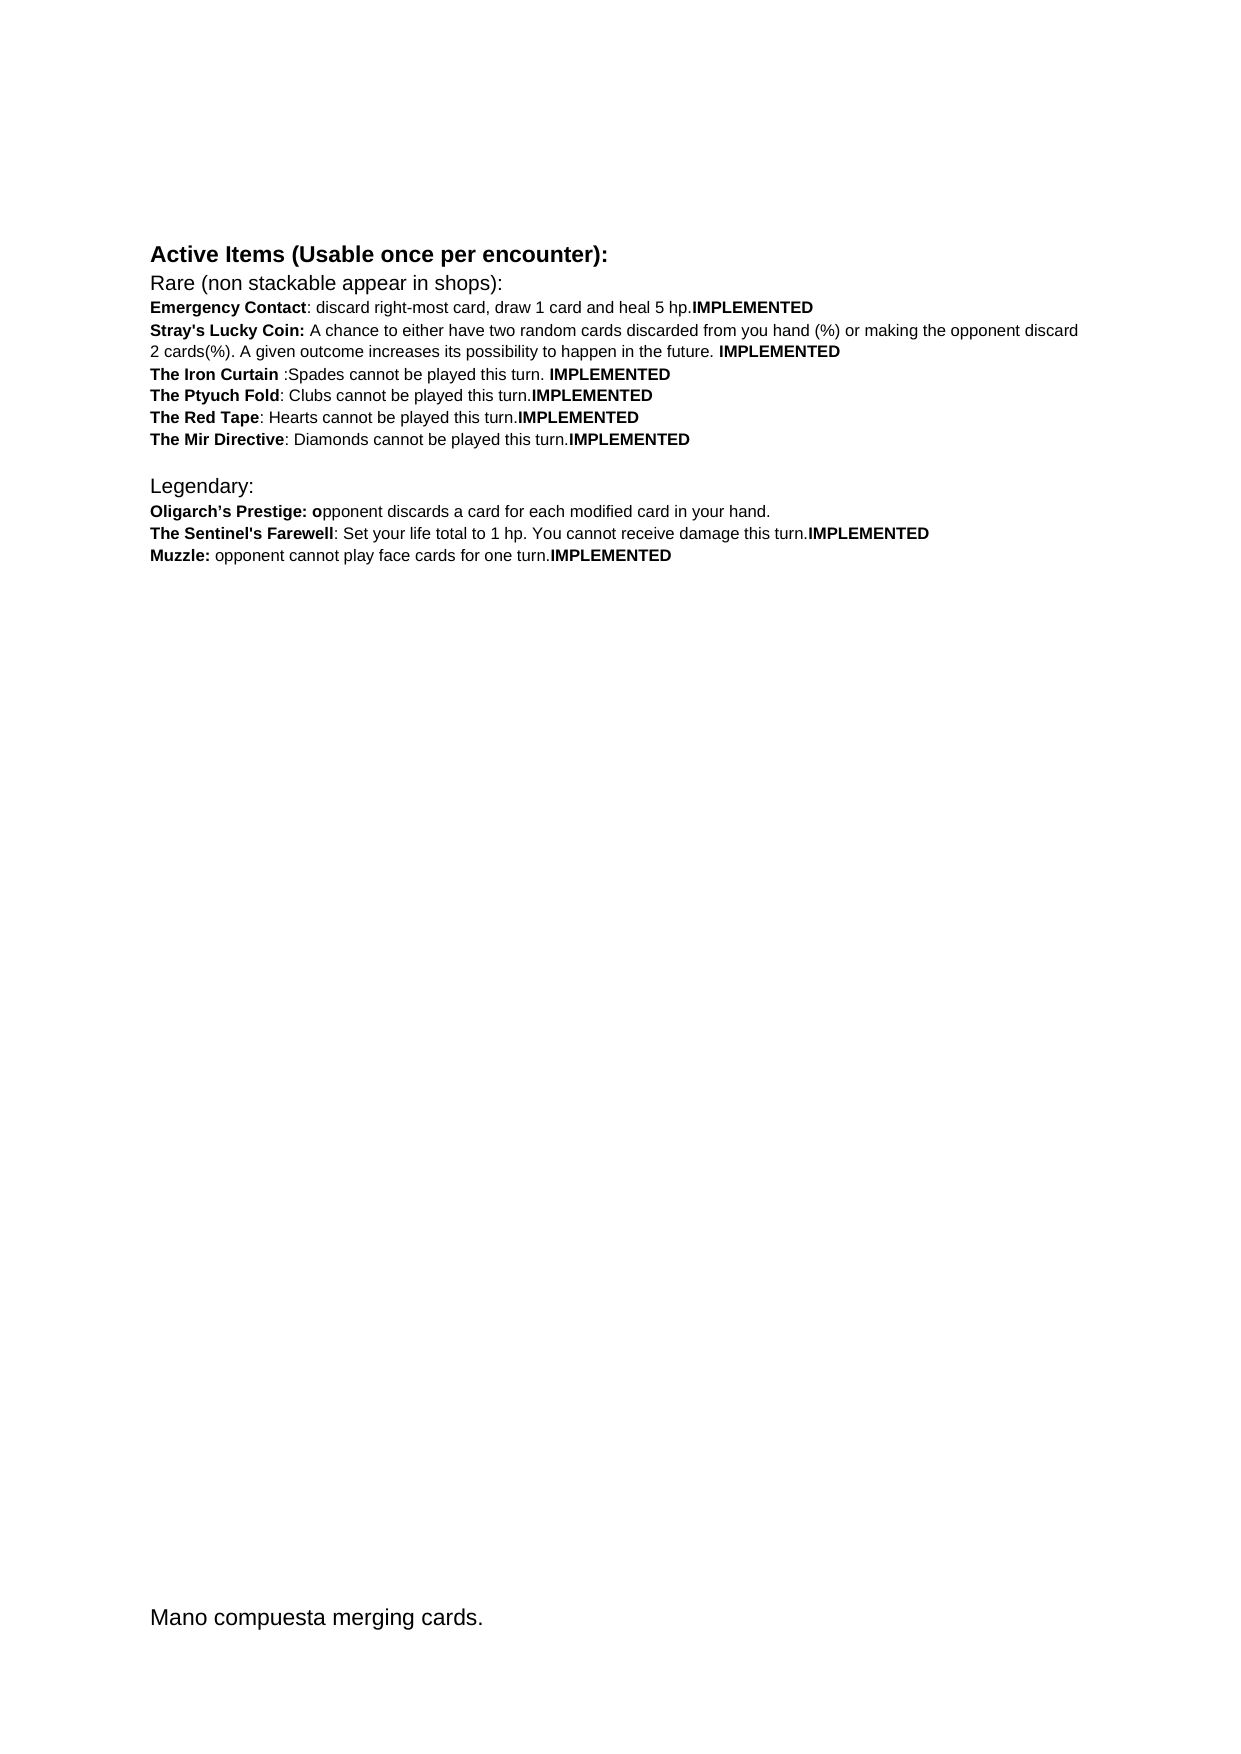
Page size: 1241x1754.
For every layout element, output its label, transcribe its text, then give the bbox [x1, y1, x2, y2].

text The Iron Curtain :Spades cannot be played this turn. IMPLEMENTED [150, 364, 1090, 383]
text The Ptyuch Fold: Clubs cannot be played this turn.IMPLEMENTED [150, 386, 1090, 405]
text Stray's Lucky Coin: A chance to either have two random cards discarded from you hand (%) or making the opponent discard 2 cards(%). A given outcome increases its possibility to happen in the future. IMPLEMENTED [150, 320, 1090, 361]
text Emergency Contact: discard right-most card, draw 1 card and heal 5 hp.IMPLEMENTED [150, 298, 1090, 317]
text Legendary: [150, 474, 1090, 498]
text Active Items (Usable once per encounter): [150, 241, 1090, 267]
text Oligarch’s Prestige: opponent discards a card for each modified card in your hand. [150, 502, 1090, 521]
text The Sentinel's Farewell: Set your life total to 1 hp. You cannot receive damage this turn.IMPLEMENTED [150, 524, 1090, 543]
text The Mir Directive: Diamonds cannot be played this turn.IMPLEMENTED [150, 430, 1090, 449]
text The Red Tape: Hearts cannot be played this turn.IMPLEMENTED [150, 408, 1090, 427]
text Muzzle: opponent cannot play face cards for one turn.IMPLEMENTED [150, 546, 1090, 565]
text Rare (non stackable appear in shops): [150, 271, 1090, 295]
